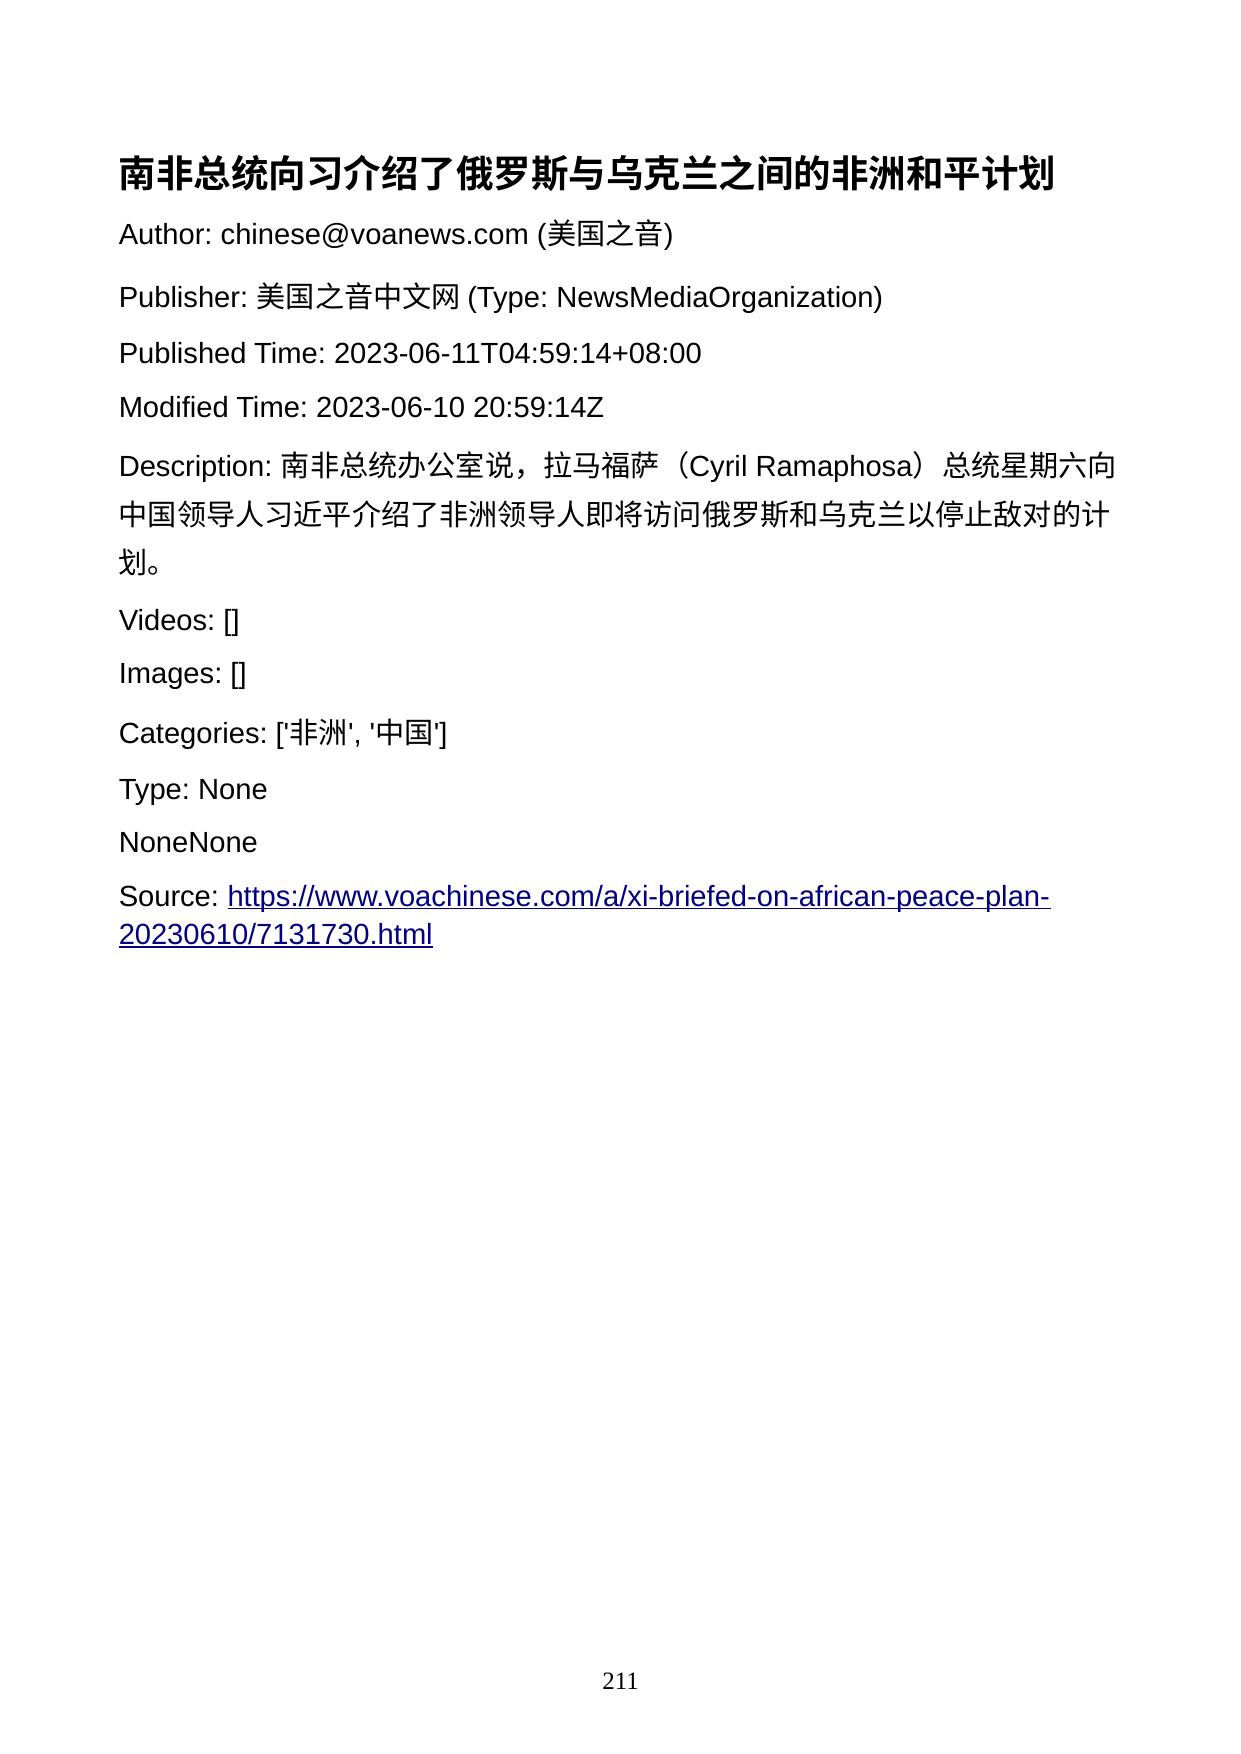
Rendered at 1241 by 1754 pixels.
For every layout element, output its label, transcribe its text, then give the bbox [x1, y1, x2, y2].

text Description: 南非总统办公室说，拉马福萨（Cyril Ramaphosa）总统星期六向中国领导人习近平介绍了非洲领导人即将访问俄罗斯和乌克兰以停止敌对的计划。 [118, 443, 1122, 582]
subtitle 南非总统向习介绍了俄罗斯与乌克兰之间的非洲和平计划 [118, 143, 1122, 198]
text Publisher: 美国之音中文网 (Type: NewsMediaOrganization) [118, 273, 1122, 316]
text Published Time: 2023-06-11T04:59:14+08:00 [118, 337, 1122, 370]
text Images: [] [118, 656, 1122, 690]
text Modified Time: 2023-06-10 20:59:14Z [118, 390, 1122, 423]
text Type: None [118, 772, 1122, 806]
text Categories: ['非洲', '中国'] [118, 709, 1122, 752]
text NoneNone [118, 826, 1122, 859]
text Source: https://www.voachinese.com/a/xi-briefed-on-african-peace-plan-20230610/7131730.html [118, 879, 1122, 951]
text Author: chinese@voanews.com (美国之音) [118, 210, 1122, 253]
text Videos: [] [118, 603, 1122, 637]
